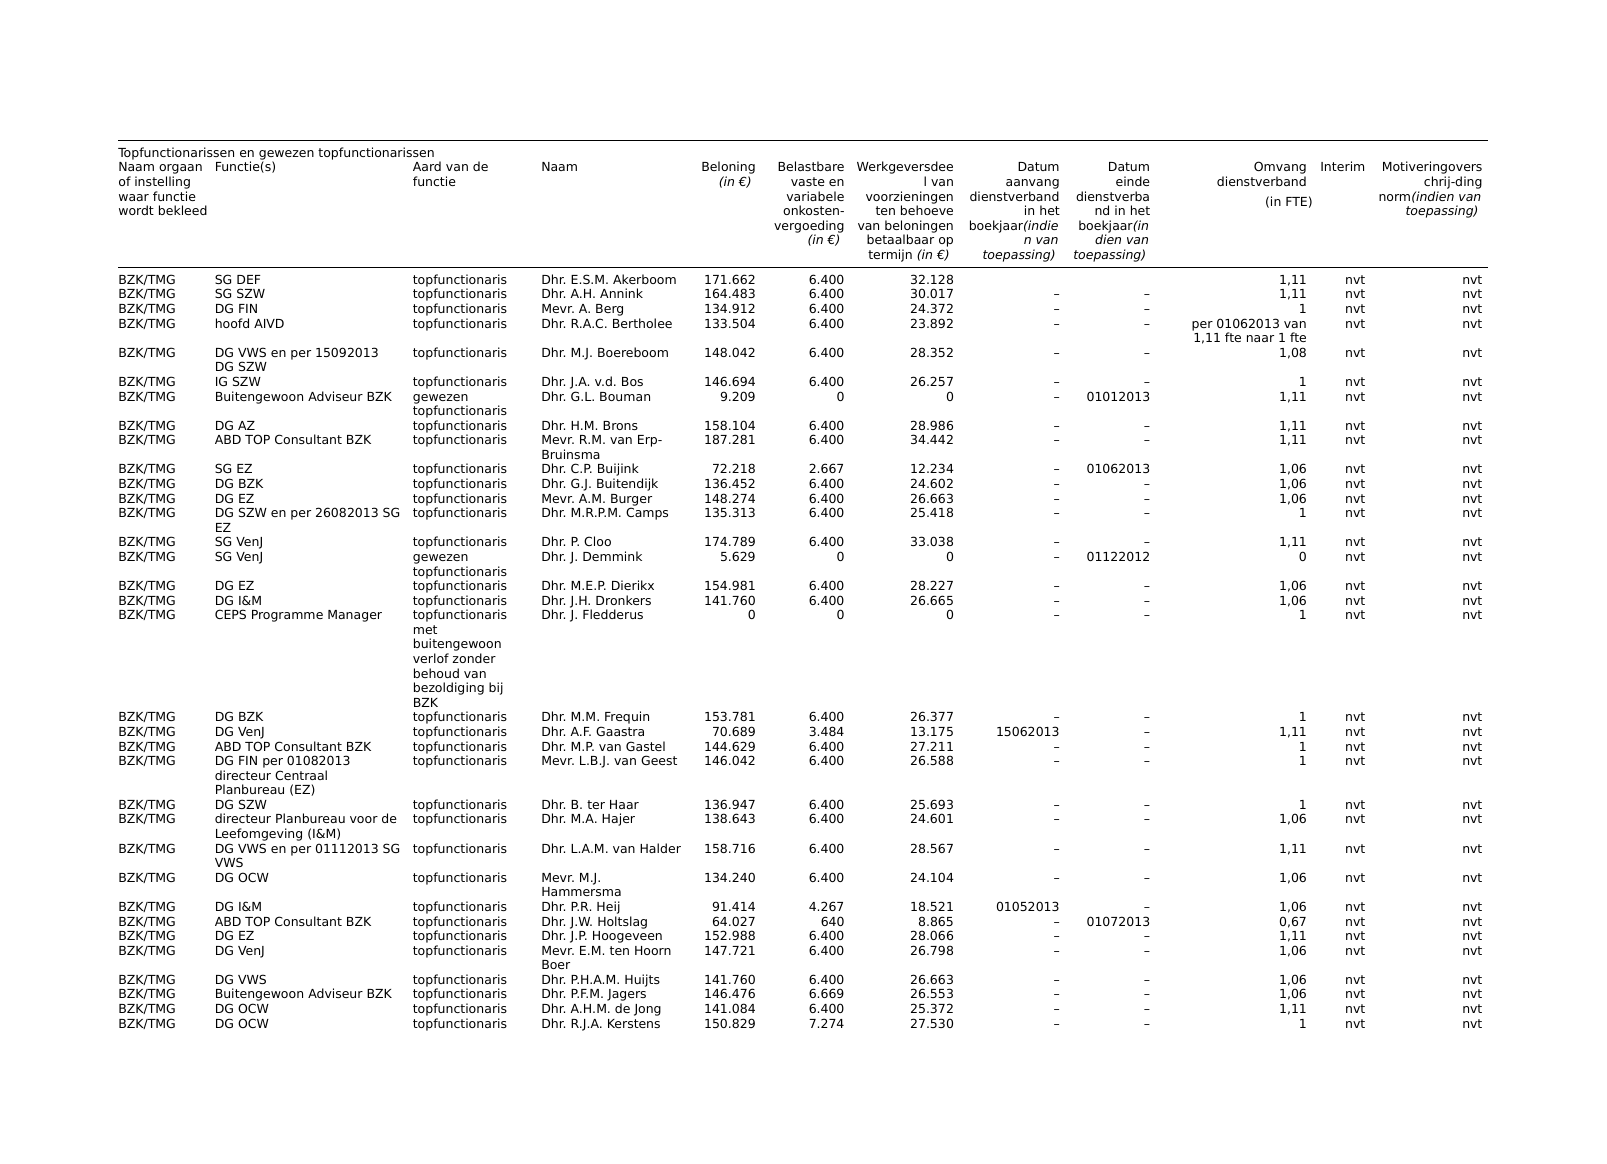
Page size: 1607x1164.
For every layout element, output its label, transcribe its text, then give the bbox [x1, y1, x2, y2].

table_cell Aard van de functie [407, 160, 535, 267]
table_cell 1,11 [1156, 288, 1312, 302]
table_cell 6.400 [761, 288, 850, 302]
table_cell nvt [1313, 433, 1371, 462]
table_cell 26.798 [850, 944, 959, 973]
table_cell 2.667 [761, 463, 850, 477]
table_cell 9.209 [688, 390, 761, 419]
table_cell 1,06 [1156, 944, 1312, 973]
table_cell 141.760 [688, 594, 761, 608]
table_cell topfunctionaris [407, 929, 535, 944]
table_cell Naam orgaan of instelling waar functie wordt bekleed [118, 160, 209, 267]
table_cell – [1065, 710, 1156, 725]
table_cell DG OCW [209, 1002, 407, 1017]
table_cell 0 [850, 390, 959, 419]
table_cell 1,06 [1156, 988, 1312, 1002]
table_cell Datum aanvang dienstverband in het boekjaar(indien van toepassing) [960, 160, 1065, 267]
table_cell Dhr. J. Fledderus [535, 608, 688, 710]
table_cell Naam [535, 160, 688, 267]
table_cell Dhr. J.W. Holtslag [535, 915, 688, 929]
table_cell 6.400 [761, 973, 850, 987]
table_cell topfunctionaris [407, 302, 535, 317]
table_cell Dhr. P. Cloo [535, 535, 688, 550]
table_cell Beloning (in €) [688, 160, 761, 267]
table_cell 1 [1156, 754, 1312, 798]
table_cell – [1065, 842, 1156, 871]
table_cell BZK/TMG [118, 579, 209, 594]
table_cell topfunctionaris [407, 268, 535, 287]
table_cell topfunctionaris [407, 375, 535, 389]
table_cell 34.442 [850, 433, 959, 462]
table_cell nvt [1313, 550, 1371, 579]
table_cell 6.400 [761, 317, 850, 346]
table_cell nvt [1371, 492, 1488, 506]
table_cell 01072013 [1065, 915, 1156, 929]
table_cell – [960, 535, 1065, 550]
table_cell 26.663 [850, 492, 959, 506]
table_cell – [960, 419, 1065, 433]
table_cell SG SZW [209, 288, 407, 302]
table_cell topfunctionaris [407, 492, 535, 506]
table_cell 1 [1156, 798, 1312, 812]
table_cell Dhr. P.H.A.M. Huijts [535, 973, 688, 987]
table_cell nvt [1313, 798, 1371, 812]
table_cell 1,06 [1156, 900, 1312, 914]
table_cell – [960, 302, 1065, 317]
table_cell – [1065, 1002, 1156, 1017]
table_cell 141.760 [688, 973, 761, 987]
table_cell 6.400 [761, 710, 850, 725]
table_cell 158.716 [688, 842, 761, 871]
table_cell – [1065, 317, 1156, 346]
table_cell – [960, 988, 1065, 1002]
table_cell 1,11 [1156, 433, 1312, 462]
table_cell 6.400 [761, 433, 850, 462]
table_cell topfunctionaris [407, 871, 535, 900]
table_cell – [1065, 506, 1156, 535]
table_cell 152.988 [688, 929, 761, 944]
table_cell Dhr. G.L. Bouman [535, 390, 688, 419]
table_cell nvt [1313, 842, 1371, 871]
table_cell 148.042 [688, 346, 761, 375]
table_cell 6.400 [761, 798, 850, 812]
table_cell Mevr. A.M. Burger [535, 492, 688, 506]
table_cell nvt [1313, 608, 1371, 710]
table_cell topfunctionaris [407, 725, 535, 739]
table_cell nvt [1371, 463, 1488, 477]
table_cell topfunctionaris [407, 988, 535, 1002]
table_cell nvt [1313, 740, 1371, 754]
table_cell 144.629 [688, 740, 761, 754]
table_cell [960, 268, 1065, 287]
table_cell 18.521 [850, 900, 959, 914]
table_cell DG VenJ [209, 944, 407, 973]
table_cell – [1065, 594, 1156, 608]
table_cell – [1065, 346, 1156, 375]
table_cell 164.483 [688, 288, 761, 302]
table_cell SG EZ [209, 463, 407, 477]
table_cell 28.567 [850, 842, 959, 871]
table_cell – [1065, 725, 1156, 739]
table_cell Werkgeversdeel van voorzieningen ten behoeve van beloningen betaalbaar op termijn (in €) [850, 160, 959, 267]
table_cell 135.313 [688, 506, 761, 535]
table_cell 0,67 [1156, 915, 1312, 929]
table_cell – [960, 390, 1065, 419]
table_cell DG AZ [209, 419, 407, 433]
table_cell BZK/TMG [118, 973, 209, 987]
table_cell – [1065, 740, 1156, 754]
table_cell Datum einde dienstverband in het boekjaar(indien van toepassing) [1065, 160, 1156, 267]
table_cell nvt [1313, 268, 1371, 287]
table_cell Functie(s) [209, 160, 407, 267]
table_cell 1,06 [1156, 492, 1312, 506]
table_cell – [1065, 754, 1156, 798]
table_cell 01052013 [960, 900, 1065, 914]
table_cell nvt [1313, 594, 1371, 608]
table_cell Mevr. A. Berg [535, 302, 688, 317]
table_cell 24.601 [850, 813, 959, 842]
table_cell 1 [1156, 506, 1312, 535]
table_cell BZK/TMG [118, 944, 209, 973]
table_cell 01062013 [1065, 463, 1156, 477]
table_cell BZK/TMG [118, 900, 209, 914]
table_cell Dhr. M.A. Hajer [535, 813, 688, 842]
table_cell – [960, 740, 1065, 754]
table_cell nvt [1313, 1002, 1371, 1017]
table_cell topfunctionaris [407, 506, 535, 535]
table_cell 147.721 [688, 944, 761, 973]
table_cell – [960, 346, 1065, 375]
table_cell 12.234 [850, 463, 959, 477]
table_cell 72.218 [688, 463, 761, 477]
table_cell nvt [1371, 944, 1488, 973]
table_cell nvt [1371, 900, 1488, 914]
table_cell Dhr. A.F. Gaastra [535, 725, 688, 739]
table_cell topfunctionaris [407, 579, 535, 594]
table_cell nvt [1313, 725, 1371, 739]
table_cell nvt [1371, 375, 1488, 389]
table_cell – [1065, 900, 1156, 914]
table_cell – [960, 1017, 1065, 1031]
table_cell 148.274 [688, 492, 761, 506]
table_cell nvt [1313, 871, 1371, 900]
table_cell DG EZ [209, 929, 407, 944]
table_cell 6.400 [761, 492, 850, 506]
table_cell BZK/TMG [118, 302, 209, 317]
table_cell BZK/TMG [118, 535, 209, 550]
table_cell topfunctionaris [407, 288, 535, 302]
table_cell Dhr. L.A.M. van Halder [535, 842, 688, 871]
table_header Topfunctionarissen en gewezen topfunctionarissen [118, 141, 1488, 160]
table_cell 150.829 [688, 1017, 761, 1031]
table_cell BZK/TMG [118, 710, 209, 725]
table_cell 6.400 [761, 1002, 850, 1017]
table_cell 187.281 [688, 433, 761, 462]
table_cell BZK/TMG [118, 929, 209, 944]
table_cell nvt [1313, 535, 1371, 550]
table_cell topfunctionaris [407, 1017, 535, 1031]
table_cell nvt [1371, 1017, 1488, 1031]
table_cell 7.274 [761, 1017, 850, 1031]
table_cell topfunctionaris [407, 842, 535, 871]
table_cell nvt [1371, 550, 1488, 579]
table_cell nvt [1313, 346, 1371, 375]
table_cell BZK/TMG [118, 375, 209, 389]
table_cell topfunctionaris [407, 710, 535, 725]
table_cell Dhr. C.P. Buijink [535, 463, 688, 477]
table_cell 136.947 [688, 798, 761, 812]
table_cell Dhr. M.M. Frequin [535, 710, 688, 725]
table_cell – [1065, 944, 1156, 973]
table_cell BZK/TMG [118, 463, 209, 477]
table_cell 1,11 [1156, 268, 1312, 287]
table_cell BZK/TMG [118, 798, 209, 812]
table_cell DG EZ [209, 579, 407, 594]
table_cell nvt [1371, 302, 1488, 317]
table_cell – [1065, 973, 1156, 987]
table_cell BZK/TMG [118, 390, 209, 419]
table_cell BZK/TMG [118, 754, 209, 798]
table_cell 174.789 [688, 535, 761, 550]
table_cell DG BZK [209, 477, 407, 492]
table_cell DG OCW [209, 871, 407, 900]
table_cell nvt [1371, 346, 1488, 375]
table_cell 1,06 [1156, 813, 1312, 842]
table_cell 1 [1156, 302, 1312, 317]
table_cell (in FTE) [1156, 194, 1312, 267]
table_cell 6.400 [761, 302, 850, 317]
table_cell ABD TOP Consultant BZK [209, 740, 407, 754]
table_cell 1 [1156, 740, 1312, 754]
table_cell Motiveringoverschrij-ding norm(indien van toepassing) [1371, 160, 1488, 267]
table_cell 1 [1156, 1017, 1312, 1031]
table_cell BZK/TMG [118, 506, 209, 535]
table_cell DG VWS [209, 973, 407, 987]
table_cell Mevr. M.J. Hammersma [535, 871, 688, 900]
table_cell 0 [761, 390, 850, 419]
table_cell – [960, 288, 1065, 302]
table_cell – [960, 550, 1065, 579]
table_cell 138.643 [688, 813, 761, 842]
table_cell 1 [1156, 710, 1312, 725]
table_cell topfunctionaris [407, 535, 535, 550]
table_cell nvt [1371, 608, 1488, 710]
table_cell Dhr. H.M. Brons [535, 419, 688, 433]
table_cell BZK/TMG [118, 492, 209, 506]
table_cell 0 [850, 550, 959, 579]
table_cell 26.588 [850, 754, 959, 798]
table_cell 23.892 [850, 317, 959, 346]
table_cell 26.377 [850, 710, 959, 725]
table_cell Dhr. M.J. Boereboom [535, 346, 688, 375]
table_cell DG FIN per 01082013 directeur Centraal Planbureau (EZ) [209, 754, 407, 798]
table_cell 6.400 [761, 535, 850, 550]
table_cell BZK/TMG [118, 268, 209, 287]
table_cell nvt [1313, 477, 1371, 492]
table_cell – [960, 871, 1065, 900]
table_cell nvt [1313, 419, 1371, 433]
table_cell nvt [1313, 900, 1371, 914]
table_cell DG VWS en per 15092013 DG SZW [209, 346, 407, 375]
table_cell BZK/TMG [118, 433, 209, 462]
table_cell 141.084 [688, 1002, 761, 1017]
table_cell Interim [1313, 160, 1371, 267]
table_cell topfunctionaris [407, 463, 535, 477]
table_cell 6.400 [761, 579, 850, 594]
table_cell 64.027 [688, 915, 761, 929]
table_cell 146.476 [688, 988, 761, 1002]
table_cell 01012013 [1065, 390, 1156, 419]
table_cell – [960, 317, 1065, 346]
table_cell DG I&M [209, 900, 407, 914]
table_cell – [960, 492, 1065, 506]
table_cell – [1065, 433, 1156, 462]
table_cell Belastbare vaste en variabele onkosten-vergoeding (in €) [761, 160, 850, 267]
table_cell nvt [1313, 390, 1371, 419]
table_cell IG SZW [209, 375, 407, 389]
table_cell 1,06 [1156, 579, 1312, 594]
table_cell – [960, 506, 1065, 535]
table_cell Mevr. R.M. van Erp-Bruinsma [535, 433, 688, 462]
table_cell – [1065, 798, 1156, 812]
table_cell nvt [1313, 302, 1371, 317]
table_cell ABD TOP Consultant BZK [209, 433, 407, 462]
table_cell nvt [1371, 842, 1488, 871]
table_cell 70.689 [688, 725, 761, 739]
table_cell 6.400 [761, 842, 850, 871]
table_cell nvt [1371, 725, 1488, 739]
table_cell Buitengewoon Adviseur BZK [209, 988, 407, 1002]
table_cell 136.452 [688, 477, 761, 492]
table_cell 6.400 [761, 594, 850, 608]
table_cell BZK/TMG [118, 915, 209, 929]
table_cell BZK/TMG [118, 1017, 209, 1031]
table_cell DG OCW [209, 1017, 407, 1031]
table_cell nvt [1313, 988, 1371, 1002]
table_cell 24.372 [850, 302, 959, 317]
table_cell – [960, 463, 1065, 477]
table_cell – [1065, 375, 1156, 389]
table_cell nvt [1313, 288, 1371, 302]
table_cell nvt [1313, 944, 1371, 973]
table_cell 0 [850, 608, 959, 710]
table_cell 6.400 [761, 754, 850, 798]
table_cell – [960, 754, 1065, 798]
table_cell Dhr. E.S.M. Akerboom [535, 268, 688, 287]
table_cell nvt [1371, 506, 1488, 535]
table_cell 134.912 [688, 302, 761, 317]
table_cell SG DEF [209, 268, 407, 287]
table_cell 1 [1156, 608, 1312, 710]
table_cell 24.602 [850, 477, 959, 492]
table_cell Dhr. J.P. Hoogeveen [535, 929, 688, 944]
table_cell Dhr. A.H.M. de Jong [535, 1002, 688, 1017]
table_cell 134.240 [688, 871, 761, 900]
table_cell – [960, 915, 1065, 929]
table_cell 25.372 [850, 1002, 959, 1017]
table_cell topfunctionaris [407, 973, 535, 987]
table_cell Dhr. M.P. van Gastel [535, 740, 688, 754]
table_cell 133.504 [688, 317, 761, 346]
table_cell Dhr. B. ter Haar [535, 798, 688, 812]
table_cell nvt [1371, 288, 1488, 302]
table_cell Mevr. E.M. ten Hoorn Boer [535, 944, 688, 973]
table_cell 27.530 [850, 1017, 959, 1031]
table_cell nvt [1371, 594, 1488, 608]
table_cell 0 [761, 550, 850, 579]
table_cell 0 [1156, 550, 1312, 579]
table_cell 24.104 [850, 871, 959, 900]
table_cell Buitengewoon Adviseur BZK [209, 390, 407, 419]
table_cell directeur Planbureau voor de Leefomgeving (I&M) [209, 813, 407, 842]
table_cell 6.400 [761, 740, 850, 754]
table_cell topfunctionaris [407, 433, 535, 462]
table_cell topfunctionaris [407, 477, 535, 492]
table_cell 6.400 [761, 506, 850, 535]
table_cell 32.128 [850, 268, 959, 287]
table_cell – [1065, 288, 1156, 302]
table_cell DG VWS en per 01112013 SG VWS [209, 842, 407, 871]
table_cell 25.693 [850, 798, 959, 812]
table_cell 146.694 [688, 375, 761, 389]
table_cell nvt [1371, 915, 1488, 929]
table_cell nvt [1371, 929, 1488, 944]
table_cell 26.553 [850, 988, 959, 1002]
table_cell DG I&M [209, 594, 407, 608]
table_cell nvt [1371, 268, 1488, 287]
table_cell – [1065, 988, 1156, 1002]
table_cell nvt [1371, 754, 1488, 798]
table_cell – [960, 375, 1065, 389]
table_cell nvt [1313, 710, 1371, 725]
table_cell – [960, 944, 1065, 973]
table_cell BZK/TMG [118, 1002, 209, 1017]
table_cell nvt [1371, 419, 1488, 433]
table_cell nvt [1313, 463, 1371, 477]
table_cell 1,11 [1156, 419, 1312, 433]
table_cell 1,11 [1156, 929, 1312, 944]
table_cell – [1065, 813, 1156, 842]
table_cell 33.038 [850, 535, 959, 550]
table_cell nvt [1371, 740, 1488, 754]
table_cell SG VenJ [209, 550, 407, 579]
table_cell ABD TOP Consultant BZK [209, 915, 407, 929]
table_cell Dhr. R.J.A. Kerstens [535, 1017, 688, 1031]
table_cell 26.665 [850, 594, 959, 608]
table_cell topfunctionaris met buitengewoon verlof zonder behoud van bezoldiging bij BZK [407, 608, 535, 710]
table_cell 1 [1156, 375, 1312, 389]
table_cell – [960, 973, 1065, 987]
table_cell nvt [1371, 1002, 1488, 1017]
table_cell – [1065, 929, 1156, 944]
table_cell BZK/TMG [118, 594, 209, 608]
table_cell BZK/TMG [118, 842, 209, 871]
table_cell BZK/TMG [118, 419, 209, 433]
table_cell 640 [761, 915, 850, 929]
table_cell topfunctionaris [407, 1002, 535, 1017]
table_cell nvt [1313, 579, 1371, 594]
table_cell 1,06 [1156, 477, 1312, 492]
table_cell 1,08 [1156, 346, 1312, 375]
table_cell – [960, 579, 1065, 594]
table_cell topfunctionaris [407, 944, 535, 973]
table_cell nvt [1313, 317, 1371, 346]
table_cell nvt [1313, 754, 1371, 798]
table_cell – [960, 594, 1065, 608]
table_cell nvt [1371, 579, 1488, 594]
table_cell topfunctionaris [407, 346, 535, 375]
table_cell 1,11 [1156, 725, 1312, 739]
table_cell DG EZ [209, 492, 407, 506]
table_cell DG FIN [209, 302, 407, 317]
table_cell Dhr. R.A.C. Bertholee [535, 317, 688, 346]
table_cell 26.257 [850, 375, 959, 389]
table_cell gewezen topfunctionaris [407, 550, 535, 579]
table_cell 1,11 [1156, 1002, 1312, 1017]
table_cell – [960, 710, 1065, 725]
table_cell 91.414 [688, 900, 761, 914]
table_cell 26.663 [850, 973, 959, 987]
table_cell 1,06 [1156, 594, 1312, 608]
table_cell – [1065, 608, 1156, 710]
table_cell nvt [1371, 535, 1488, 550]
table_cell nvt [1371, 798, 1488, 812]
table_cell 6.400 [761, 419, 850, 433]
table_cell 8.865 [850, 915, 959, 929]
table_cell 6.669 [761, 988, 850, 1002]
table_cell nvt [1313, 1017, 1371, 1031]
table_cell nvt [1371, 433, 1488, 462]
table_cell Dhr. G.J. Buitendijk [535, 477, 688, 492]
table_cell 6.400 [761, 375, 850, 389]
table_cell 30.017 [850, 288, 959, 302]
table_cell BZK/TMG [118, 740, 209, 754]
table_cell – [1065, 302, 1156, 317]
table_cell nvt [1313, 506, 1371, 535]
table_cell – [1065, 492, 1156, 506]
table_cell BZK/TMG [118, 608, 209, 710]
table_cell per 01062013 van 1,11 fte naar 1 fte [1156, 317, 1312, 346]
table_cell hoofd AIVD [209, 317, 407, 346]
table_cell Dhr. A.H. Annink [535, 288, 688, 302]
table_cell 01122012 [1065, 550, 1156, 579]
table_cell DG BZK [209, 710, 407, 725]
table_cell – [1065, 579, 1156, 594]
table_cell BZK/TMG [118, 288, 209, 302]
table_cell BZK/TMG [118, 550, 209, 579]
table_cell 6.400 [761, 944, 850, 973]
table_cell – [960, 477, 1065, 492]
table_cell DG VenJ [209, 725, 407, 739]
table_cell 28.066 [850, 929, 959, 944]
table_cell 6.400 [761, 813, 850, 842]
table_cell Dhr. J.A. v.d. Bos [535, 375, 688, 389]
table_cell 6.400 [761, 346, 850, 375]
table_cell nvt [1313, 915, 1371, 929]
table_cell nvt [1313, 813, 1371, 842]
table_cell 1,06 [1156, 463, 1312, 477]
table_cell – [960, 842, 1065, 871]
table_cell Dhr. J.H. Dronkers [535, 594, 688, 608]
table_cell Dhr. J. Demmink [535, 550, 688, 579]
table_cell 27.211 [850, 740, 959, 754]
table_cell 3.484 [761, 725, 850, 739]
table_cell 1,06 [1156, 871, 1312, 900]
table_cell Mevr. L.B.J. van Geest [535, 754, 688, 798]
table_cell BZK/TMG [118, 346, 209, 375]
table_cell – [1065, 535, 1156, 550]
table_cell 1,11 [1156, 535, 1312, 550]
table_cell Dhr. P.F.M. Jagers [535, 988, 688, 1002]
table_cell 28.227 [850, 579, 959, 594]
table_cell topfunctionaris [407, 740, 535, 754]
table_cell 25.418 [850, 506, 959, 535]
table_cell 6.400 [761, 477, 850, 492]
table_cell nvt [1313, 492, 1371, 506]
table_cell topfunctionaris [407, 419, 535, 433]
table_cell 1,11 [1156, 842, 1312, 871]
table_cell 171.662 [688, 268, 761, 287]
table_cell – [960, 798, 1065, 812]
table_cell – [960, 813, 1065, 842]
table_cell 5.629 [688, 550, 761, 579]
table_cell 6.400 [761, 929, 850, 944]
table_cell 1,11 [1156, 390, 1312, 419]
table_cell CEPS Programme Manager [209, 608, 407, 710]
table_cell DG SZW [209, 798, 407, 812]
table_cell 146.042 [688, 754, 761, 798]
table_cell – [1065, 419, 1156, 433]
table_cell 4.267 [761, 900, 850, 914]
table_cell – [960, 608, 1065, 710]
table_cell 13.175 [850, 725, 959, 739]
table_cell 0 [761, 608, 850, 710]
table_cell nvt [1313, 973, 1371, 987]
table_cell nvt [1371, 317, 1488, 346]
table_cell 28.986 [850, 419, 959, 433]
table_cell 15062013 [960, 725, 1065, 739]
table_cell nvt [1371, 973, 1488, 987]
table_cell – [1065, 1017, 1156, 1031]
table_cell Dhr. M.R.P.M. Camps [535, 506, 688, 535]
table_cell topfunctionaris [407, 594, 535, 608]
table_cell BZK/TMG [118, 988, 209, 1002]
table_cell nvt [1371, 390, 1488, 419]
table_cell topfunctionaris [407, 813, 535, 842]
table_cell 6.400 [761, 871, 850, 900]
table_cell 0 [688, 608, 761, 710]
table_cell nvt [1371, 813, 1488, 842]
table_cell topfunctionaris [407, 798, 535, 812]
table_cell 153.781 [688, 710, 761, 725]
table_cell – [960, 1002, 1065, 1017]
table_cell 1,06 [1156, 973, 1312, 987]
table_cell DG SZW en per 26082013 SG EZ [209, 506, 407, 535]
table_cell nvt [1313, 375, 1371, 389]
table_cell topfunctionaris [407, 915, 535, 929]
table_cell 28.352 [850, 346, 959, 375]
table_cell nvt [1371, 988, 1488, 1002]
table_cell Dhr. M.E.P. Dierikx [535, 579, 688, 594]
table_cell topfunctionaris [407, 900, 535, 914]
table_cell [1065, 268, 1156, 287]
table_cell – [1065, 871, 1156, 900]
table_cell nvt [1313, 929, 1371, 944]
table_cell 154.981 [688, 579, 761, 594]
table_cell BZK/TMG [118, 813, 209, 842]
table_cell 158.104 [688, 419, 761, 433]
table_cell – [1065, 477, 1156, 492]
table_cell BZK/TMG [118, 317, 209, 346]
table_cell SG VenJ [209, 535, 407, 550]
table_cell topfunctionaris [407, 317, 535, 346]
table_cell – [960, 433, 1065, 462]
table_cell 6.400 [761, 268, 850, 287]
table_cell BZK/TMG [118, 477, 209, 492]
table_cell Omvang dienstverband [1156, 160, 1312, 194]
table_cell nvt [1371, 710, 1488, 725]
table_cell topfunctionaris [407, 754, 535, 798]
table_cell nvt [1371, 871, 1488, 900]
table_cell Dhr. P.R. Heij [535, 900, 688, 914]
table_cell BZK/TMG [118, 725, 209, 739]
table_cell gewezen topfunctionaris [407, 390, 535, 419]
table_cell nvt [1371, 477, 1488, 492]
table_cell – [960, 929, 1065, 944]
table_cell BZK/TMG [118, 871, 209, 900]
